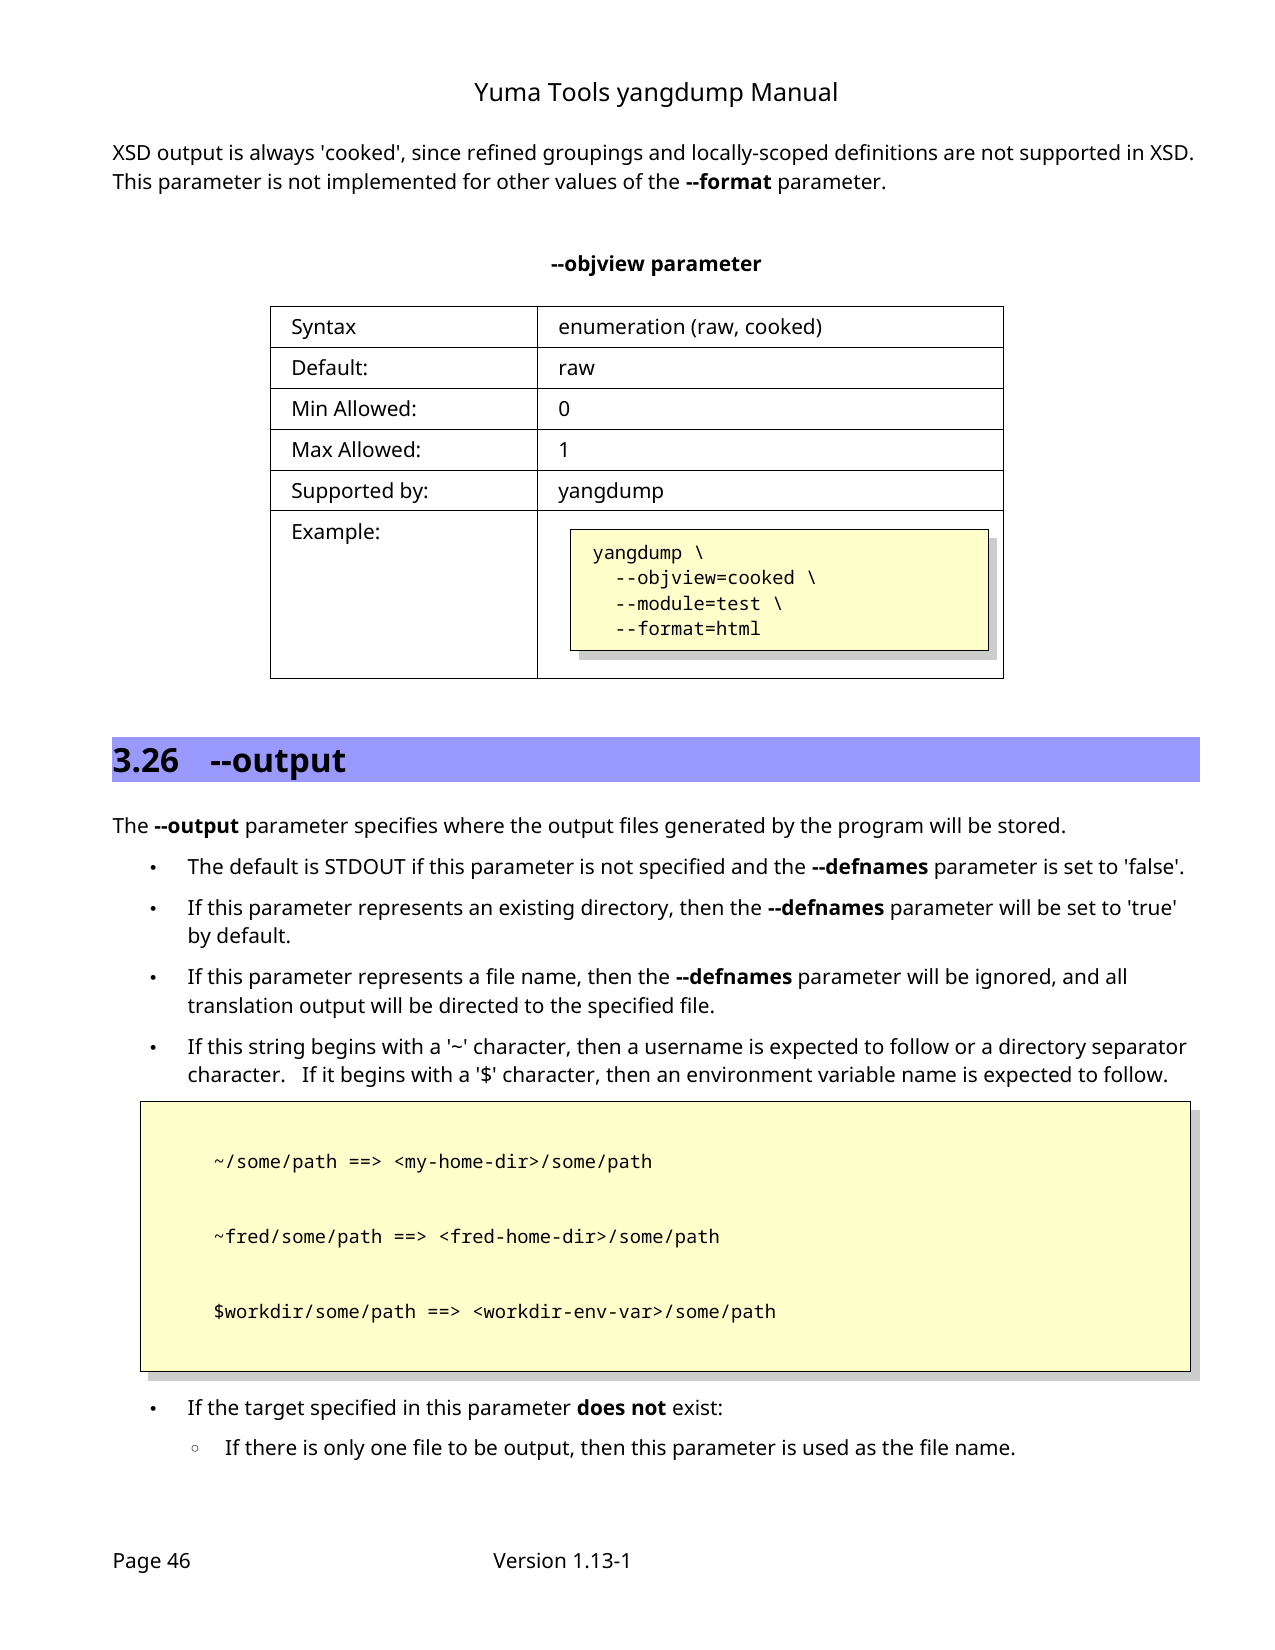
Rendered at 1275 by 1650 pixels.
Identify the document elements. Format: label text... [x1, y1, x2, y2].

table_header Syntax [271, 307, 537, 347]
list If there is only one file to be output, then this parameter is used as the file name. [187, 1433, 1200, 1462]
text XSD output is always 'cooked', since refined groupings and locally-scoped definitions are not supported in XSD. This parameter is not implemented for other values of the --format parameter. [112, 138, 1200, 195]
table_cell yangdump [538, 471, 1003, 510]
table_cell 0 [538, 389, 1003, 428]
table_cell yangdump \ --objview=cooked \ --module=test \ --format=html [538, 511, 1003, 678]
table_cell Max Allowed: [271, 430, 537, 469]
list If this parameter represents an existing directory, then the --defnames parameter will be set to 'true' by default. [150, 893, 1200, 950]
list If this parameter represents a file name, then the --defnames parameter will be ignored, and all translation output will be directed to the specified file. [150, 962, 1200, 1019]
subtitle --objview parameter [127, 249, 1185, 277]
table_cell Min Allowed: [271, 389, 537, 428]
subtitle --output [112, 737, 1200, 782]
table_cell raw [538, 348, 1003, 388]
text ~fred/some/path ==> <fred-home-dir>/some/path [141, 1214, 1190, 1249]
text $workdir/some/path ==> <workdir-env-var>/some/path [141, 1289, 1190, 1324]
table_cell Default: [271, 348, 537, 388]
list If the target specified in this parameter does not exist: [150, 1393, 1200, 1421]
list The default is STDOUT if this parameter is not specified and the --defnames parameter is set to 'false'. [150, 852, 1200, 881]
table_cell Example: [271, 511, 537, 678]
text ~/some/path ==> <my-home-dir>/some/path [141, 1139, 1190, 1174]
table_cell Supported by: [271, 471, 537, 510]
table_cell 1 [538, 430, 1003, 469]
list If this string begins with a '~' character, then a username is expected to follow or a directory separator character. If it begins with a '$' character, then an environment variable name is expected to follow. [150, 1032, 1200, 1089]
table_header enumeration (raw, cooked) [538, 307, 1003, 347]
text The --output parameter specifies where the output files generated by the program will be stored. [112, 811, 1200, 839]
